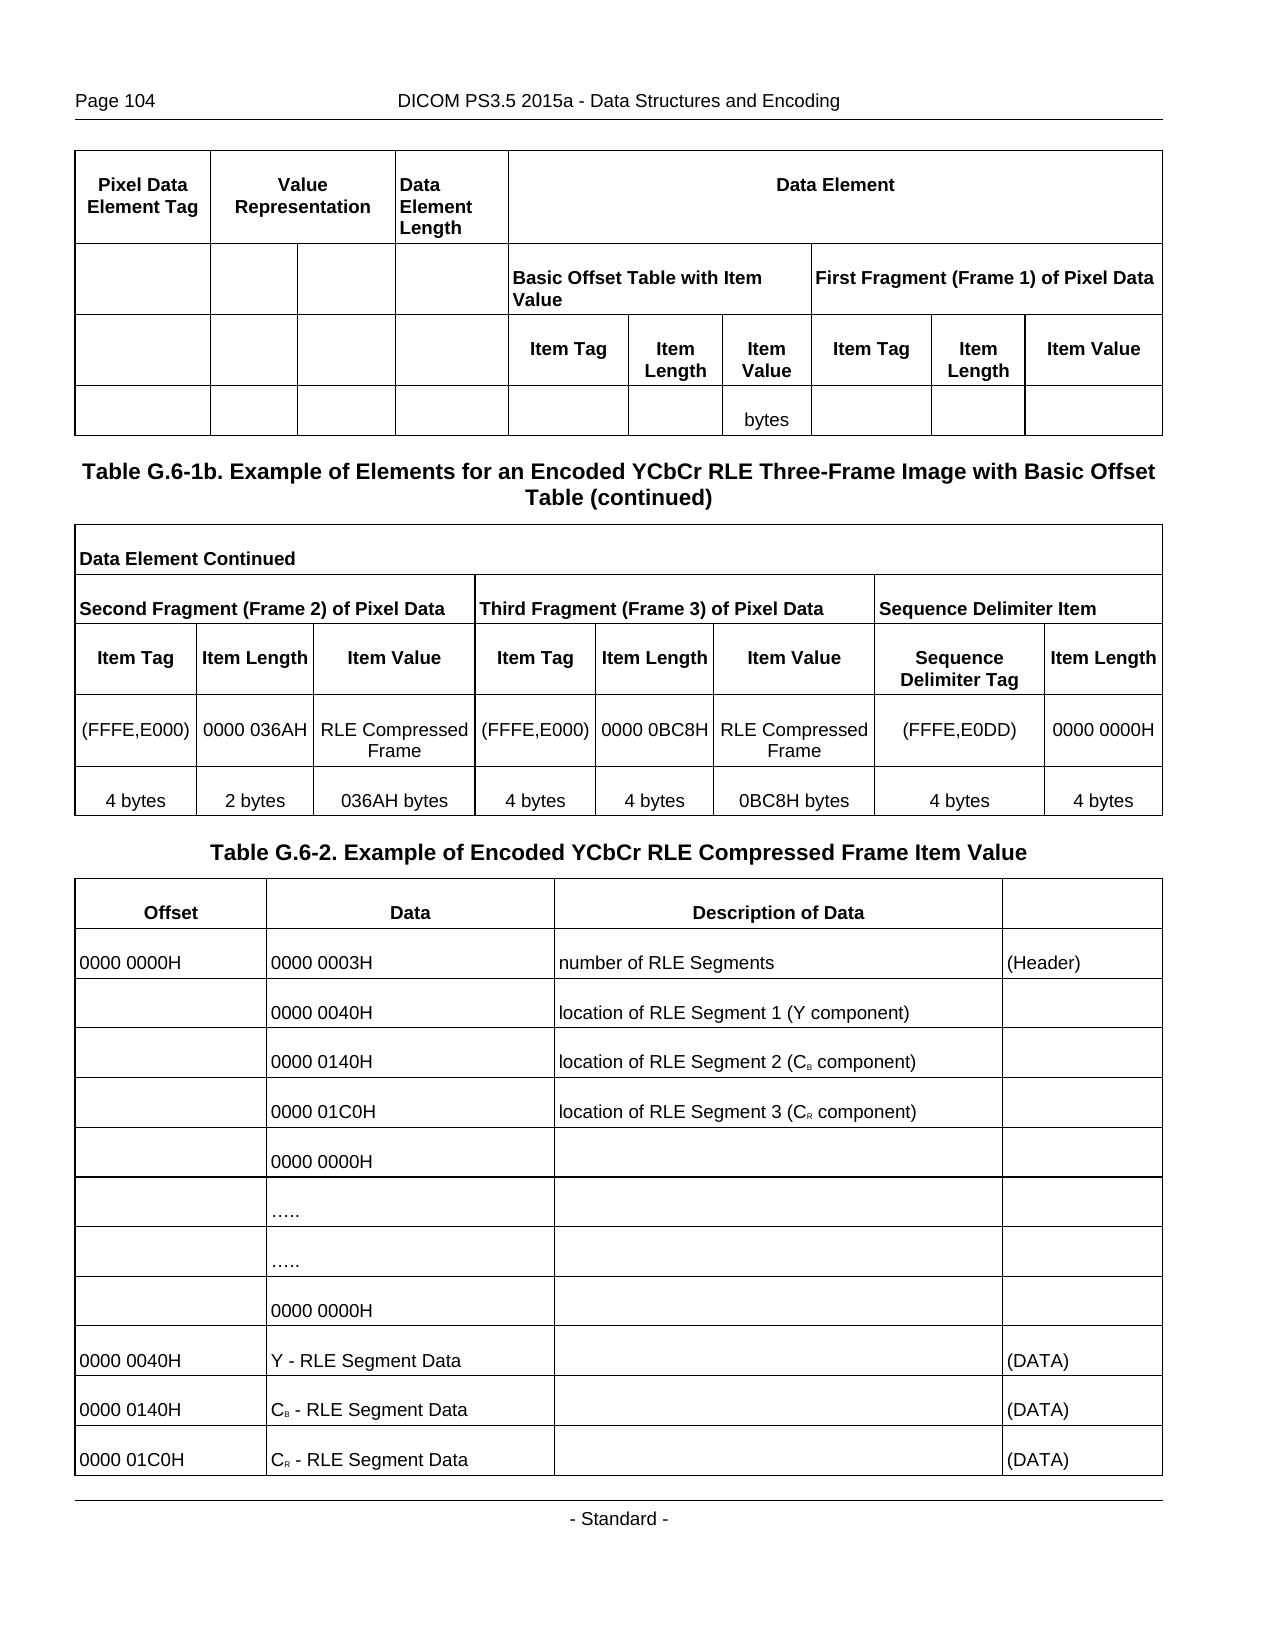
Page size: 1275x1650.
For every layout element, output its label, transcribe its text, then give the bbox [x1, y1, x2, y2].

table_header Data Element Length [396, 151, 508, 243]
table_cell (FFFE,E000) [476, 695, 595, 766]
table_cell (DATA) [1003, 1426, 1162, 1474]
table_cell 0000 01C0H [267, 1078, 554, 1127]
table_cell First Fragment (Frame 1) of Pixel Data [812, 244, 1162, 314]
table_cell 0000 01C0H [76, 1426, 266, 1474]
table_cell Item Length [1045, 624, 1162, 694]
table_cell [555, 1178, 1002, 1226]
table_cell (FFFE,E000) [76, 695, 196, 766]
table_cell [1003, 1028, 1162, 1077]
table_cell [629, 386, 722, 435]
table_cell 0000 0140H [76, 1376, 266, 1425]
table_cell Item Value [714, 624, 874, 694]
table_cell [298, 244, 395, 314]
table_cell Item Value [1026, 315, 1162, 385]
table_cell [76, 1227, 266, 1276]
table_cell [555, 1426, 1002, 1474]
table_cell [555, 1376, 1002, 1425]
table_cell [1026, 386, 1162, 435]
table_cell 2 bytes [197, 767, 313, 815]
table_cell [1003, 1128, 1162, 1176]
table_cell [76, 386, 210, 435]
table_cell (DATA) [1003, 1326, 1162, 1375]
table_cell [1003, 1078, 1162, 1127]
table_cell [509, 386, 628, 435]
table_cell [211, 244, 297, 314]
table_cell [211, 315, 297, 385]
table_cell [211, 386, 297, 435]
table_cell CB - RLE Segment Data [267, 1376, 554, 1425]
table_cell 4 bytes [596, 767, 713, 815]
table_cell [1003, 979, 1162, 1027]
table_cell Item Value [723, 315, 811, 385]
table_cell Y - RLE Segment Data [267, 1326, 554, 1375]
table_header Data [267, 879, 554, 928]
table_cell [1003, 1277, 1162, 1325]
table_cell Item Value [314, 624, 474, 694]
table_cell Item Length [629, 315, 722, 385]
table_cell 4 bytes [476, 767, 595, 815]
table_header Data Element [509, 151, 1162, 243]
table_cell [76, 1277, 266, 1325]
table_cell 0000 0003H [267, 929, 554, 978]
table_cell 036AH bytes [314, 767, 474, 815]
table_cell Basic Offset Table with Item Value [509, 244, 811, 314]
table_cell 0000 0040H [76, 1326, 266, 1375]
table_cell [555, 1227, 1002, 1276]
table_cell 0000 0000H [76, 929, 266, 978]
table_cell bytes [723, 386, 811, 435]
table_cell [932, 386, 1024, 435]
table_cell 0BC8H bytes [714, 767, 874, 815]
table_cell [76, 244, 210, 314]
table_header Data Element Continued [76, 525, 1162, 573]
table_cell Third Fragment (Frame 3) of Pixel Data [476, 575, 874, 623]
table_cell (DATA) [1003, 1376, 1162, 1425]
table_cell 0000 0040H [267, 979, 554, 1027]
table_cell Item Tag [76, 624, 196, 694]
table_cell Item Tag [476, 624, 595, 694]
table_cell 0000 0000H [267, 1277, 554, 1325]
table_cell (FFFE,E0DD) [875, 695, 1044, 766]
table_cell [1003, 1227, 1162, 1276]
table_cell [555, 1128, 1002, 1176]
table_cell [812, 386, 931, 435]
table_cell 0000 0000H [1045, 695, 1162, 766]
table_cell Sequence Delimiter Item [875, 575, 1162, 623]
table_cell Second Fragment (Frame 2) of Pixel Data [76, 575, 474, 623]
table_cell RLE Compressed Frame [314, 695, 474, 766]
table_cell 4 bytes [875, 767, 1044, 815]
table_header Offset [76, 879, 266, 928]
table_header Value Representation [211, 151, 395, 243]
table_cell 0000 0140H [267, 1028, 554, 1077]
table_cell CR - RLE Segment Data [267, 1426, 554, 1474]
table_cell number of RLE Segments [555, 929, 1002, 978]
table_cell 0000 0BC8H [596, 695, 713, 766]
table_cell [298, 315, 395, 385]
table_cell [76, 1128, 266, 1176]
table_cell Item Length [197, 624, 313, 694]
table_cell RLE Compressed Frame [714, 695, 874, 766]
table_cell [555, 1277, 1002, 1325]
table_cell [298, 386, 395, 435]
table_cell [76, 979, 266, 1027]
table_cell location of RLE Segment 3 (CR component) [555, 1078, 1002, 1127]
text Table G.6-1b. Example of Elements for an Encoded YCbCr RLE Three-Frame Image with Basic Offset Table (continued) [75, 458, 1162, 510]
table_cell [1003, 1178, 1162, 1226]
table_cell 0000 0000H [267, 1128, 554, 1176]
table_cell Sequence Delimiter Tag [875, 624, 1044, 694]
table_cell [396, 315, 508, 385]
table_cell 0000 036AH [197, 695, 313, 766]
table_cell [76, 1178, 266, 1226]
table_cell Item Length [932, 315, 1024, 385]
table_cell Item Tag [509, 315, 628, 385]
table_cell [76, 1078, 266, 1127]
table_cell ….. [267, 1178, 554, 1226]
table_header Description of Data [555, 879, 1002, 928]
table_cell 4 bytes [1045, 767, 1162, 815]
table_header Pixel Data Element Tag [76, 151, 210, 243]
table_cell location of RLE Segment 2 (CB component) [555, 1028, 1002, 1077]
table_cell Item Tag [812, 315, 931, 385]
table_cell [76, 315, 210, 385]
table_cell [76, 1028, 266, 1077]
text Table G.6-2. Example of Encoded YCbCr RLE Compressed Frame Item Value [75, 839, 1162, 865]
table_header [1003, 879, 1162, 928]
table_cell location of RLE Segment 1 (Y component) [555, 979, 1002, 1027]
table_cell Item Length [596, 624, 713, 694]
table_cell [396, 244, 508, 314]
table_cell [396, 386, 508, 435]
table_cell ….. [267, 1227, 554, 1276]
table_cell [555, 1326, 1002, 1375]
table_cell 4 bytes [76, 767, 196, 815]
table_cell (Header) [1003, 929, 1162, 978]
